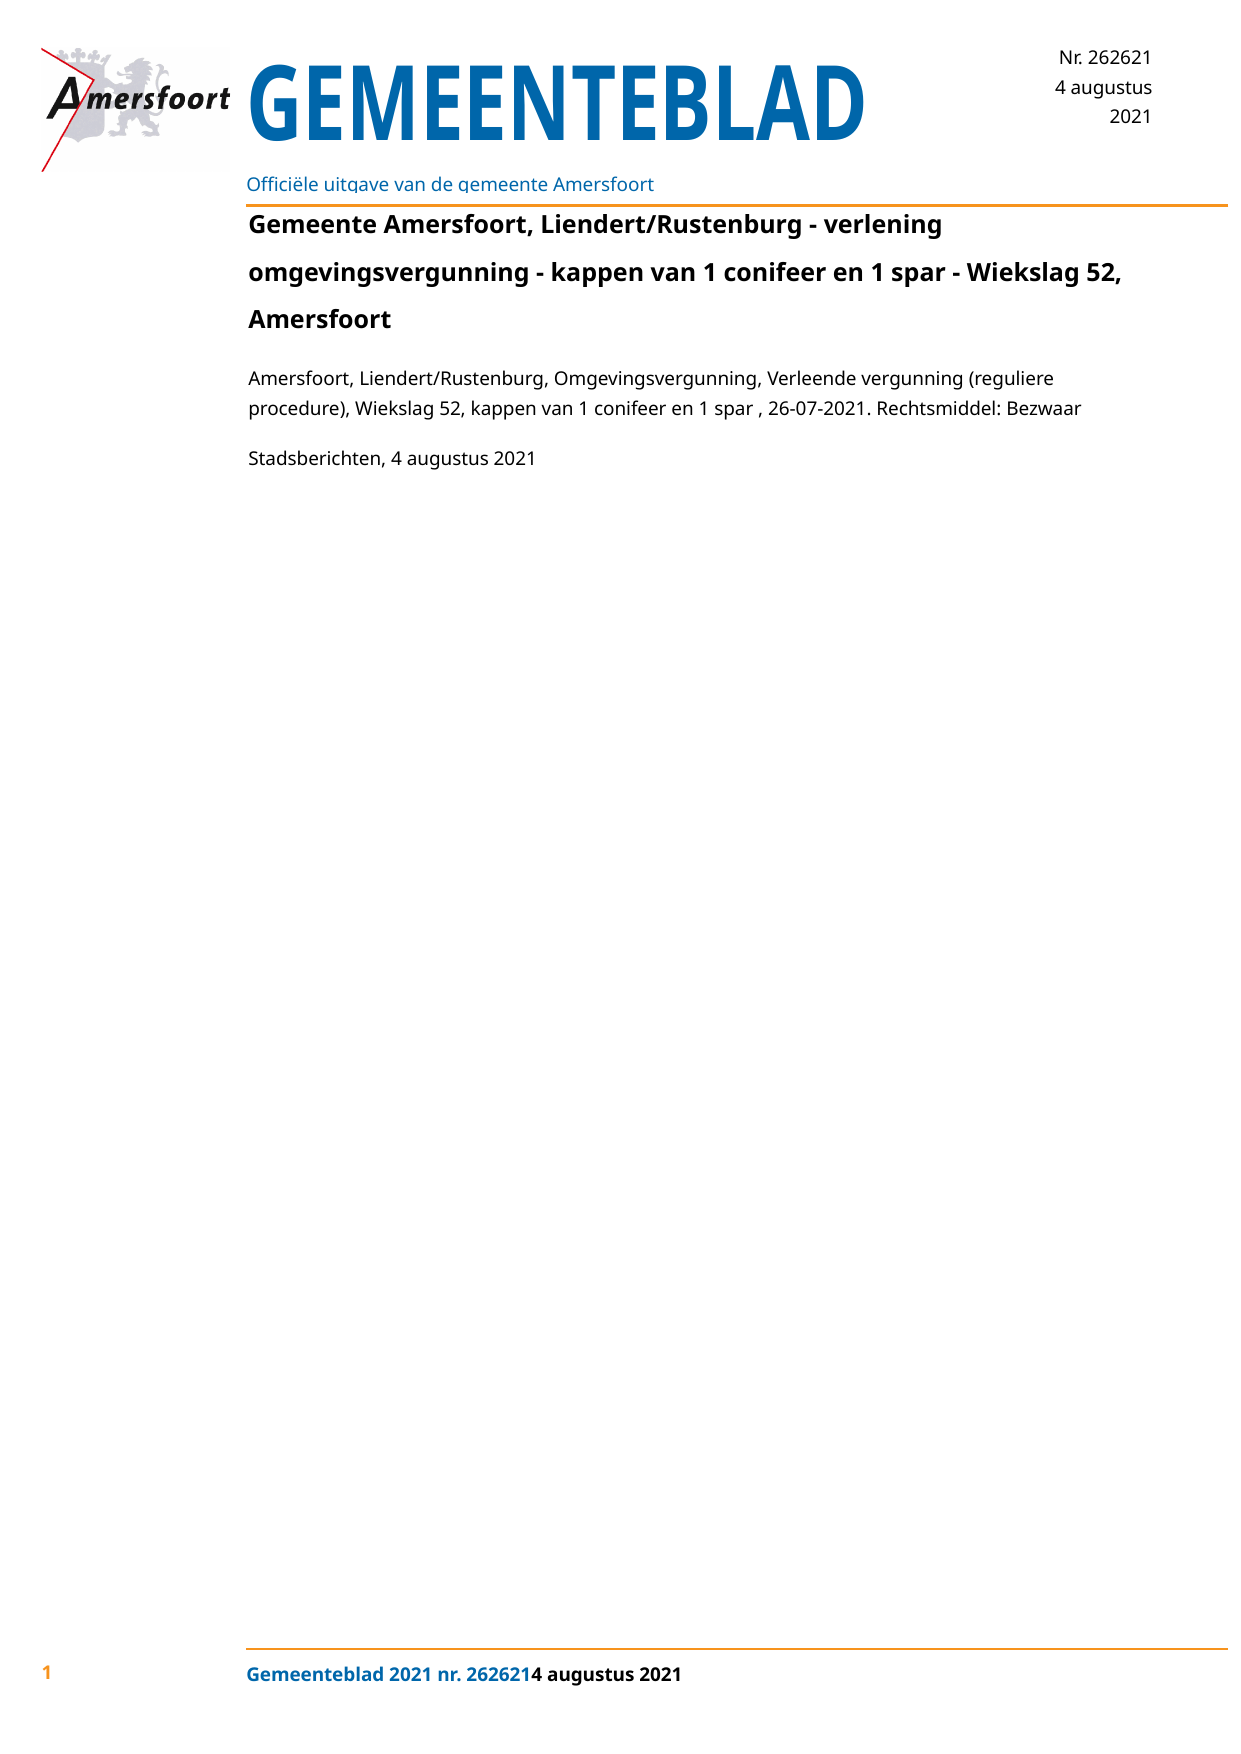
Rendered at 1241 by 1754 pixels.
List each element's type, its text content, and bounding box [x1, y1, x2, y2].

picture [41, 47, 231, 172]
text Amersfoort, Liendert/Rustenburg, Omgevingsvergunning, Verleende vergunning (reguliere procedure), Wiekslag 52, kappen van 1 conifeer en 1 spar , 26-07-2021. Rechtsmiddel: Bezwaar [248, 366, 1152, 421]
text Stadsberichten, 4 augustus 2021 [248, 446, 1152, 471]
text Gemeente Amersfoort, Liendert/Rustenburg - verlening omgevingsvergunning - kappen van 1 conifeer en 1 spar - Wiekslag 52, Amersfoort [248, 207, 1152, 336]
